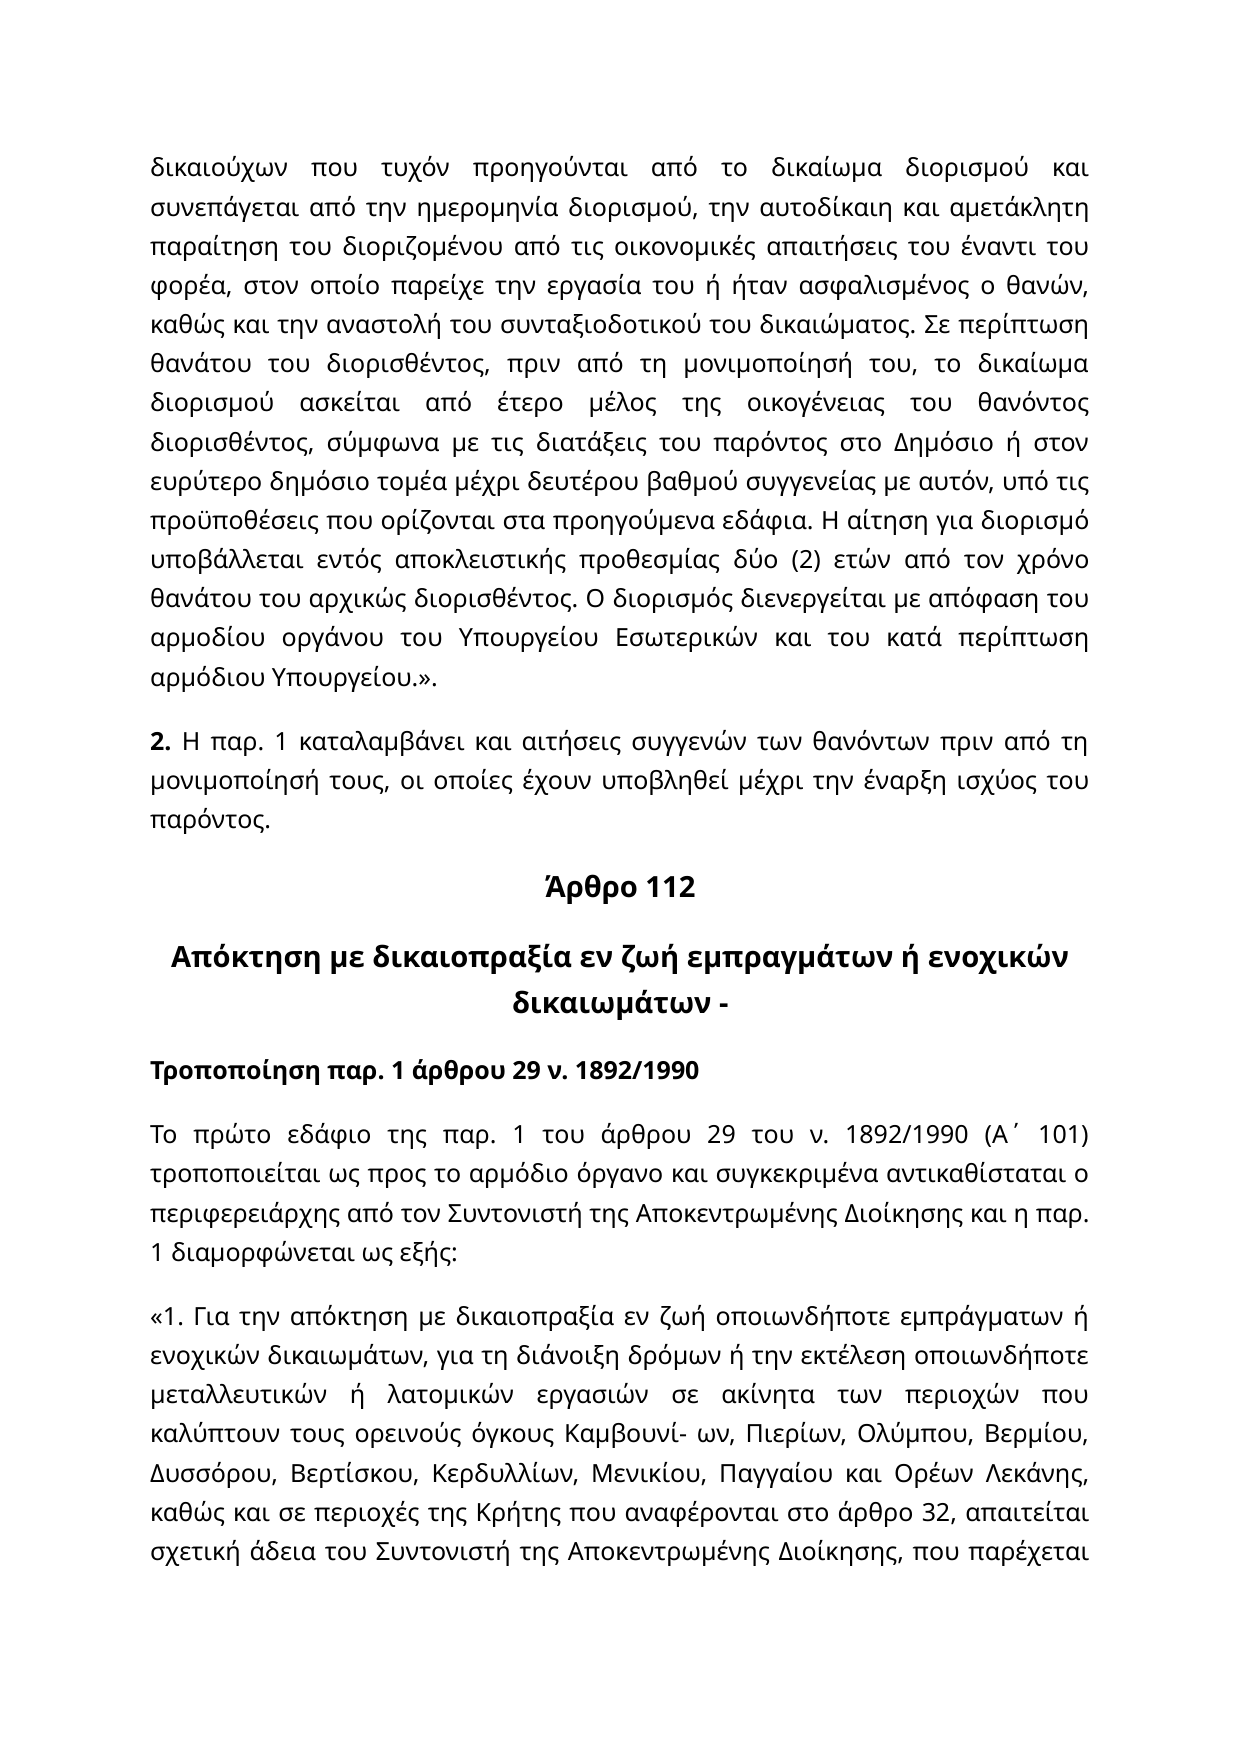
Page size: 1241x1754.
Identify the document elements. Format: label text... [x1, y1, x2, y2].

subtitle Άρθρο 112 [150, 866, 1090, 906]
text «1. Για την απόκτηση με δικαιοπραξία εν ζωή οποιωνδήποτε εμπράγματων ή ενοχικών δικαιωμάτων, για τη διάνοιξη δρόμων ή την εκτέλεση οποιωνδήποτε μεταλλευτικών ή λατομικών εργασιών σε ακίνητα των περιοχών που καλύπτουν τους ορεινούς όγκους Καμβουνί- ων, Πιερίων, Ολύμπου, Βερμίου, Δυσσόρου, Βερτίσκου, Κερδυλλίων, Μενικίου, Παγγαίου και Ορέων Λεκάνης, καθώς και σε περιοχές της Κρήτης που αναφέρονται στο άρθρο 32, απαιτείται σχετική άδεια του Συντονιστή της Αποκεντρωμένης Διοίκησης, που παρέχεται [150, 1298, 1090, 1568]
text δικαιούχων που τυχόν προηγούνται από το δικαίωμα διορισμού και συνεπάγεται από την ημερομηνία διορισμού, την αυτοδίκαιη και αμετάκλητη παραίτηση του διοριζομένου από τις οικονομικές απαιτήσεις του έναντι του φορέα, στον οποίο παρείχε την εργασία του ή ήταν ασφαλισμένος ο θανών, καθώς και την αναστολή του συνταξιοδοτικού του δικαιώματος. Σε περίπτωση θανάτου του διορισθέντος, πριν από τη μονιμοποίησή του, το δικαίωμα διορισμού ασκείται από έτερο μέλος της οικογένειας του θανόντος διορισθέντος, σύμφωνα με τις διατάξεις του παρόντος στο Δημόσιο ή στον ευρύτερο δημόσιο τομέα μέχρι δευτέρου βαθμού συγγενείας με αυτόν, υπό τις προϋποθέσεις που ορίζονται στα προηγούμενα εδάφια. Η αίτηση για διορισμό υποβάλλεται εντός αποκλειστικής προθεσμίας δύο (2) ετών από τον χρόνο θανάτου του αρχικώς διορισθέντος. Ο διορισμός διενεργείται με απόφαση του αρμοδίου οργάνου του Υπουργείου Εσωτερικών και του κατά περίπτωση αρμόδιου Υπουργείου.». [150, 150, 1090, 693]
text Το πρώτο εδάφιο της παρ. 1 του άρθρου 29 του ν. 1892/1990 (Α΄ 101) τροποποιείται ως προς το αρμόδιο όργανο και συγκεκριμένα αντικαθίσταται ο περιφερειάρχης από τον Συντονιστή της Αποκεντρωμένης Διοίκησης και η παρ. 1 διαμορφώνεται ως εξής: [150, 1117, 1090, 1268]
text 2. Η παρ. 1 καταλαμβάνει και αιτήσεις συγγενών των θανόντων πριν από τη μονιμοποίησή τους, οι οποίες έχουν υποβληθεί μέχρι την έναρξη ισχύος του παρόντος. [150, 723, 1090, 836]
subtitle Απόκτηση με δικαιοπραξία εν ζωή εμπραγμάτων ή ενοχικών δικαιωμάτων - [150, 936, 1090, 1022]
text Τροποποίηση παρ. 1 άρθρου 29 ν. 1892/1990 [150, 1053, 1090, 1087]
